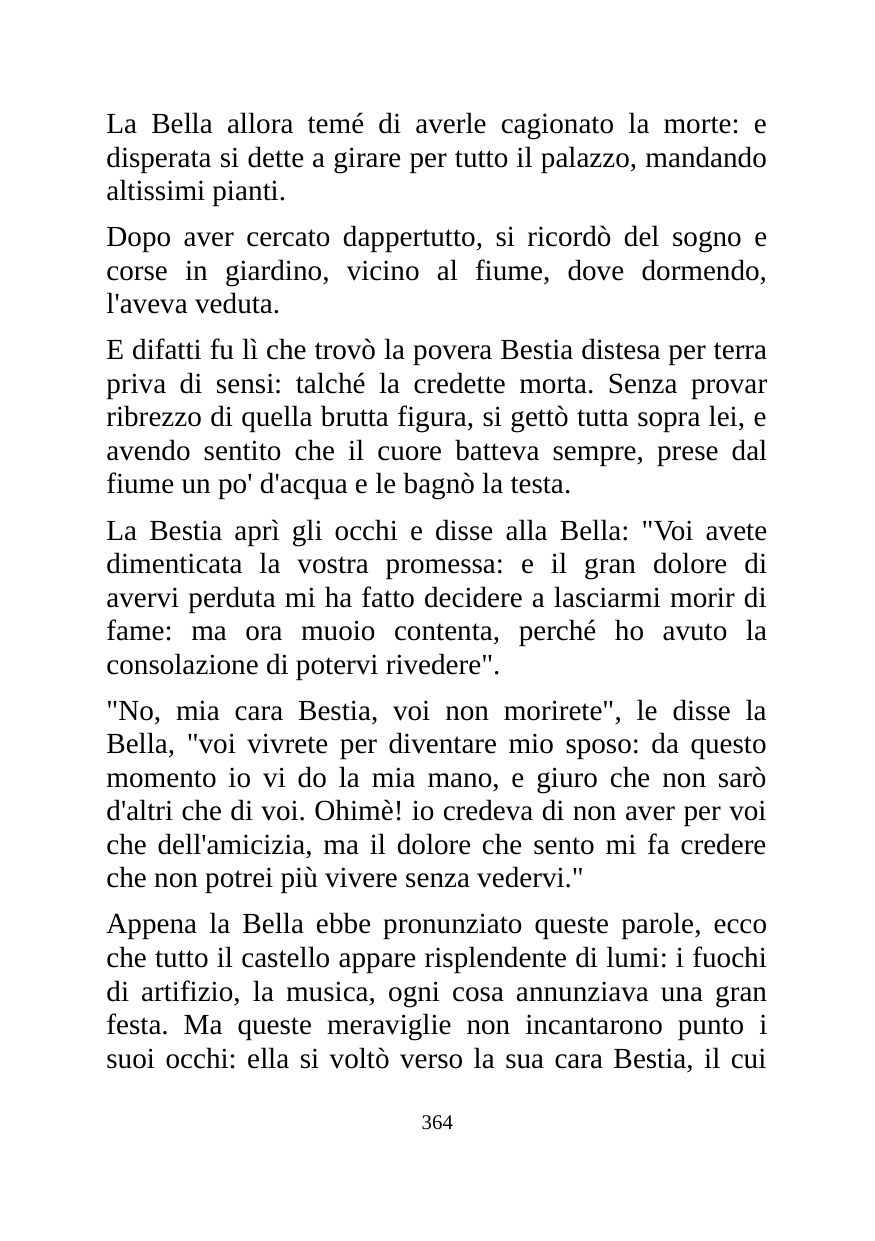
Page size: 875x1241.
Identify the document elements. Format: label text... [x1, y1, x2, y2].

text E difatti fu lì che trovò la povera Bestia distesa per terra priva di sensi: talché la credette morta. Senza provar ribrezzo di quella brutta figura, si gettò tutta sopra lei, e avendo sentito che il cuore batteva sempre, prese dal fiume un po' d'acqua e le bagnò la testa. [106, 332, 768, 500]
text Appena la Bella ebbe pronunziato queste parole, ecco che tutto il castello appare risplendente di lumi: i fuochi di artifizio, la musica, ogni cosa annunziava una gran festa. Ma queste meraviglie non incantarono punto i suoi occhi: ella si voltò verso la sua cara Bestia, il cui [106, 907, 768, 1074]
text "No, mia cara Bestia, voi non morirete", le disse la Bella, "voi vivrete per diventare mio sposo: da questo momento io vi do la mia mano, e giuro che non sarò d'altri che di voi. Ohimè! io credeva di non aver per voi che dell'amicizia, ma il dolore che sento mi fa credere che non potrei più vivere senza vedervi." [106, 693, 768, 894]
text Dopo aver cercato dappertutto, si ricordò del sogno e corse in giardino, vicino al fiume, dove dormendo, l'aveva veduta. [106, 219, 768, 320]
text La Bella allora temé di averle cagionato la morte: e disperata si dette a girare per tutto il palazzo, mandando altissimi pianti. [106, 106, 768, 207]
text La Bestia aprì gli occhi e disse alla Bella: "Voi avete dimenticata la vostra promessa: e il gran dolore di avervi perduta mi ha fatto decidere a lasciarmi morir di fame: ma ora muoio contenta, perché ho avuto la consolazione di potervi rivedere". [106, 513, 768, 680]
